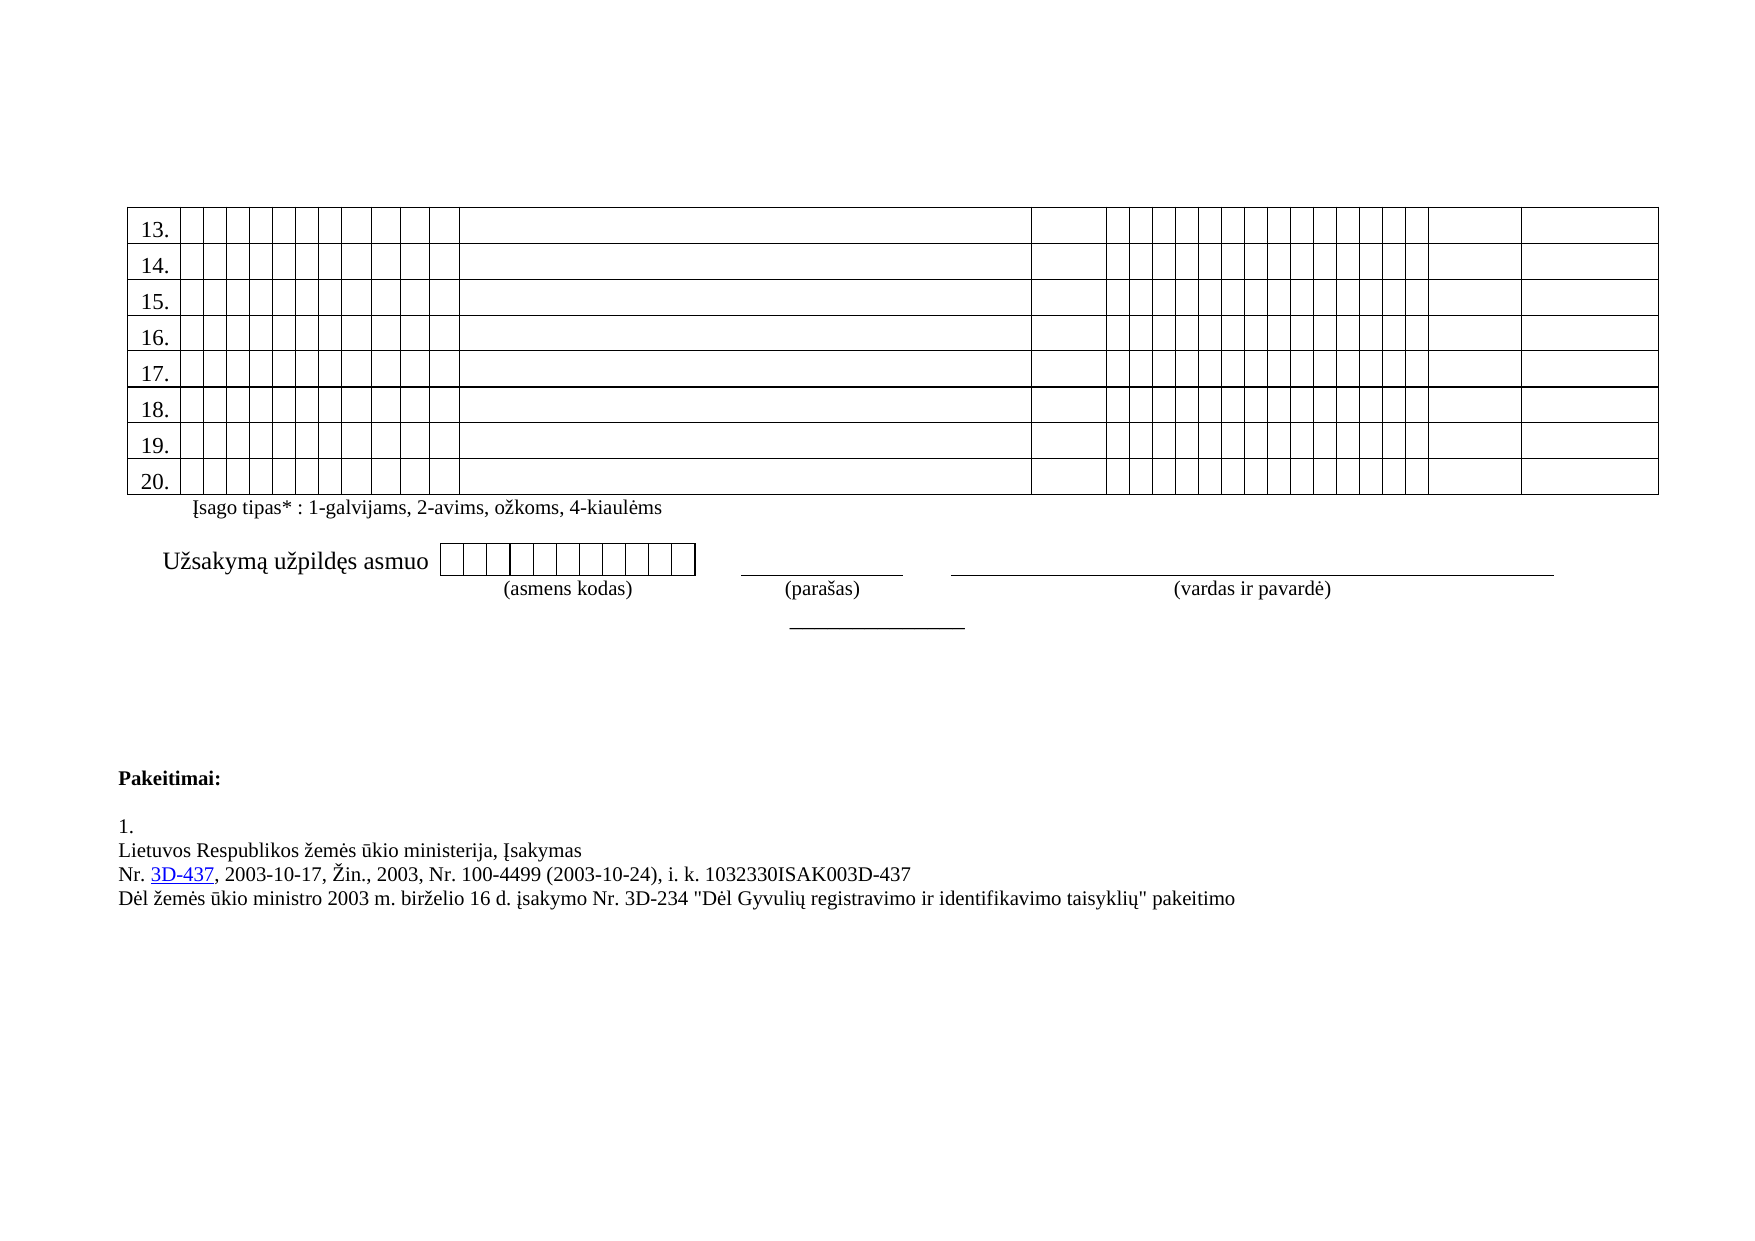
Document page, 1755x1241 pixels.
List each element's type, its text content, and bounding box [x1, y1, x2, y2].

table_cell [1576, 208, 1603, 243]
table_cell [1383, 388, 1405, 422]
table_cell [1199, 244, 1221, 278]
table_cell [1176, 459, 1198, 494]
table_cell [1360, 244, 1382, 278]
table_cell [430, 208, 459, 243]
table_cell [1130, 351, 1152, 386]
table_cell [1498, 423, 1521, 458]
table_cell [227, 280, 249, 314]
table_cell [1153, 280, 1175, 314]
table_cell [342, 423, 371, 458]
table_cell [1429, 388, 1452, 422]
table_cell [916, 423, 939, 458]
table_cell [151, 575, 180, 603]
table_cell [372, 459, 400, 494]
table_cell [1153, 423, 1175, 458]
table_cell [1522, 459, 1548, 494]
table_cell [1153, 351, 1175, 386]
table_cell [273, 244, 295, 278]
table_cell [518, 244, 547, 278]
table_cell [1009, 459, 1031, 494]
table_cell [1176, 280, 1198, 314]
table_cell [782, 244, 812, 278]
table_cell [939, 244, 962, 278]
table_cell (vardas ir pavardė) [951, 576, 1554, 603]
table_cell [635, 459, 665, 494]
table_cell [606, 208, 635, 243]
table_cell [1268, 388, 1290, 422]
table_header [718, 543, 741, 574]
table_cell [1314, 244, 1336, 278]
table_cell [209, 575, 238, 603]
table_cell [1522, 244, 1548, 278]
table_header [857, 543, 880, 574]
table_cell [1604, 316, 1631, 350]
table_cell [753, 459, 782, 494]
table_cell [635, 280, 665, 314]
table_cell [1498, 388, 1521, 422]
table_cell [1222, 244, 1244, 278]
table_cell [577, 459, 606, 494]
table_cell [1245, 316, 1267, 350]
table_cell [460, 208, 488, 243]
table_cell 15. [128, 280, 180, 314]
table_cell [354, 575, 383, 603]
table_cell [1009, 208, 1031, 243]
table_cell [204, 244, 226, 278]
table_cell 17. [128, 351, 180, 386]
table_cell [1475, 351, 1498, 386]
table_cell [227, 351, 249, 386]
table_cell [870, 208, 893, 243]
table_cell [372, 244, 400, 278]
table_cell [1576, 388, 1603, 422]
table_cell [963, 423, 985, 458]
table_cell [939, 208, 962, 243]
table_cell [724, 423, 753, 458]
table_cell [724, 459, 753, 494]
table_cell [1576, 351, 1603, 386]
table_cell [985, 280, 1008, 314]
table_cell [665, 459, 694, 494]
table_cell [1631, 351, 1658, 386]
table_cell [181, 351, 203, 386]
table_cell [1314, 388, 1336, 422]
table_cell [753, 423, 782, 458]
table_cell [1107, 208, 1129, 243]
table_cell [841, 351, 870, 386]
table_cell [412, 575, 441, 603]
table_header [1226, 543, 1253, 574]
table_header [1171, 543, 1198, 574]
table_cell [724, 244, 753, 278]
table_cell [1199, 388, 1221, 422]
table_header [951, 543, 978, 574]
table_cell [1429, 244, 1452, 278]
table_cell [401, 244, 429, 278]
table_cell [1631, 316, 1658, 350]
table_cell [1176, 208, 1198, 243]
table_cell [204, 388, 226, 422]
table_cell [1337, 244, 1359, 278]
table_cell [963, 208, 985, 243]
table_cell [401, 280, 429, 314]
table_cell [963, 316, 985, 350]
table_cell [1107, 351, 1129, 386]
table_cell [1314, 351, 1336, 386]
table_cell [635, 244, 665, 278]
table_cell [1057, 316, 1082, 350]
text Įsago tipas* : 1-galvijams, 2-avims, ožkoms, 4-kiaulėms [118, 495, 1636, 519]
table_cell [753, 208, 782, 243]
table_cell [1222, 316, 1244, 350]
table_cell [401, 423, 429, 458]
table_cell [296, 244, 318, 278]
table_cell [430, 244, 459, 278]
table_cell [1337, 423, 1359, 458]
table_cell [870, 280, 893, 314]
table_header [741, 543, 764, 574]
table_cell [342, 244, 371, 278]
table_cell [489, 316, 518, 350]
table_cell [547, 388, 577, 422]
table_cell [665, 280, 694, 314]
table_cell [694, 316, 723, 350]
table_cell [1314, 280, 1336, 314]
table_cell [1604, 388, 1631, 422]
table_cell [1337, 459, 1359, 494]
table_cell [273, 351, 295, 386]
table_cell [939, 388, 962, 422]
table_cell [1383, 208, 1405, 243]
table_cell [577, 208, 606, 243]
table_cell [1576, 244, 1603, 278]
table_cell (asmens kodas) [441, 576, 695, 603]
table_cell [227, 244, 249, 278]
table_cell [227, 208, 249, 243]
table_cell [812, 244, 841, 278]
table_cell [963, 244, 985, 278]
table_header [926, 543, 951, 574]
table_cell [372, 280, 400, 314]
table_cell [753, 316, 782, 350]
table_header [534, 544, 556, 574]
table_cell [1406, 244, 1428, 278]
table_cell [893, 388, 916, 422]
table_cell [635, 423, 665, 458]
table_header [1445, 543, 1472, 574]
table_cell [1522, 423, 1548, 458]
table_cell [1057, 423, 1082, 458]
table_cell (parašas) [741, 576, 903, 603]
table_cell [1130, 459, 1152, 494]
table_cell [1291, 280, 1313, 314]
table_cell [1452, 280, 1475, 314]
table_header [580, 544, 602, 574]
table_cell [1245, 388, 1267, 422]
table_cell [1549, 351, 1576, 386]
table_cell [1130, 244, 1152, 278]
table_cell [325, 575, 354, 603]
table_cell [1522, 280, 1548, 314]
table_cell [1268, 208, 1290, 243]
table_cell [916, 459, 939, 494]
table_header [834, 543, 857, 574]
table_header [1061, 543, 1088, 574]
table_cell [1291, 244, 1313, 278]
table_cell [870, 388, 893, 422]
table_cell [296, 459, 318, 494]
table_cell [227, 459, 249, 494]
table_cell [606, 316, 635, 350]
table_cell [724, 388, 753, 422]
table_cell [665, 351, 694, 386]
table_cell [460, 280, 488, 314]
text Nr. 3D-437, 2003-10-17, Žin., 2003, Nr. 100-4499 (2003-10-24), i. k. 1032330ISAK003D-437 [118, 862, 1636, 886]
table_cell [1222, 423, 1244, 458]
table_cell [1009, 280, 1031, 314]
table_cell [1199, 208, 1221, 243]
table_cell [1107, 316, 1129, 350]
table_header [788, 543, 811, 574]
table_cell [753, 244, 782, 278]
table_cell 19. [128, 423, 180, 458]
table_header [880, 543, 903, 574]
table_cell [841, 208, 870, 243]
table_cell [893, 316, 916, 350]
table_header [1088, 543, 1116, 574]
table_cell [870, 351, 893, 386]
table_cell [1176, 244, 1198, 278]
table_cell [1107, 388, 1129, 422]
table_cell [916, 280, 939, 314]
table_cell [1406, 351, 1428, 386]
table_cell [296, 423, 318, 458]
table_cell [547, 244, 577, 278]
table_cell [383, 575, 412, 603]
table_cell [273, 388, 295, 422]
table_cell [1360, 388, 1382, 422]
table_cell [1429, 316, 1452, 350]
table_cell [1107, 459, 1129, 494]
table_cell [342, 208, 371, 243]
table_cell [1360, 208, 1382, 243]
table_cell [489, 280, 518, 314]
table_cell [782, 280, 812, 314]
table_cell [841, 388, 870, 422]
table_cell [489, 459, 518, 494]
table_cell [985, 351, 1008, 386]
table_cell [1406, 316, 1428, 350]
table_cell [401, 351, 429, 386]
table_cell [273, 459, 295, 494]
table_cell [430, 423, 459, 458]
table_cell [1631, 423, 1658, 458]
table_cell [1429, 351, 1452, 386]
table_cell [1082, 244, 1106, 278]
table_cell [1009, 244, 1031, 278]
table_cell [1549, 208, 1576, 243]
table_header [1472, 543, 1554, 574]
table_cell [319, 316, 341, 350]
table_cell [916, 388, 939, 422]
table_cell [319, 208, 341, 243]
table_cell [1199, 351, 1221, 386]
table_header [764, 543, 787, 574]
table_cell [1268, 244, 1290, 278]
table_cell [1222, 388, 1244, 422]
table_cell [372, 208, 400, 243]
table_cell [250, 423, 272, 458]
table_cell [430, 459, 459, 494]
table_cell [1245, 459, 1267, 494]
table_cell [724, 316, 753, 350]
table_cell [1222, 351, 1244, 386]
table_cell [1032, 459, 1057, 494]
table_cell [985, 244, 1008, 278]
table_cell [547, 459, 577, 494]
table_cell [227, 316, 249, 350]
table_cell [939, 280, 962, 314]
table_cell [1549, 280, 1576, 314]
table_cell [963, 280, 985, 314]
table_header [1116, 543, 1143, 574]
table_cell [1245, 208, 1267, 243]
table_cell [1130, 208, 1152, 243]
table_cell 13. [128, 208, 180, 243]
table_cell [319, 459, 341, 494]
table_cell [1314, 208, 1336, 243]
table_cell [694, 388, 723, 422]
table_cell [1406, 208, 1428, 243]
table_cell [181, 208, 203, 243]
table_cell [1360, 459, 1382, 494]
table_cell [694, 280, 723, 314]
table_cell [319, 351, 341, 386]
table_cell 18. [128, 388, 180, 422]
table_cell [665, 244, 694, 278]
table_cell [694, 244, 723, 278]
table_cell [1549, 316, 1576, 350]
table_cell [963, 459, 985, 494]
table_cell [1291, 208, 1313, 243]
table_cell [812, 280, 841, 314]
table_cell [1383, 316, 1405, 350]
table_cell [916, 244, 939, 278]
table_cell [635, 316, 665, 350]
table_cell [1314, 316, 1336, 350]
table_cell [985, 208, 1008, 243]
table_cell [1475, 388, 1498, 422]
table_header [603, 544, 625, 574]
table_header [696, 543, 718, 574]
table_cell [1222, 208, 1244, 243]
table_cell [694, 459, 723, 494]
table_cell [870, 244, 893, 278]
table_cell [430, 280, 459, 314]
table_cell [1130, 388, 1152, 422]
table_cell [985, 388, 1008, 422]
table_cell [841, 280, 870, 314]
table_cell [939, 316, 962, 350]
table_cell [460, 423, 488, 458]
table_cell [1631, 244, 1658, 278]
table_cell [1549, 388, 1576, 422]
table_cell [1475, 244, 1498, 278]
table_cell [1009, 351, 1031, 386]
table_cell [841, 316, 870, 350]
table_cell [939, 423, 962, 458]
table_cell [635, 208, 665, 243]
table_cell [1245, 351, 1267, 386]
table_cell [273, 280, 295, 314]
table_cell [1082, 280, 1106, 314]
table_cell [1032, 388, 1057, 422]
table_header [1390, 543, 1417, 574]
table_cell [273, 316, 295, 350]
table_cell [342, 316, 371, 350]
table_cell [1291, 423, 1313, 458]
table_cell [753, 388, 782, 422]
table_cell [1360, 316, 1382, 350]
table_cell [1057, 208, 1082, 243]
table_cell [577, 244, 606, 278]
table_header [1280, 543, 1308, 574]
table_cell [893, 459, 916, 494]
table_cell [460, 316, 488, 350]
table_cell [841, 244, 870, 278]
table_cell [870, 423, 893, 458]
table_cell [606, 280, 635, 314]
table_cell [250, 244, 272, 278]
table_cell [518, 208, 547, 243]
table_cell [812, 423, 841, 458]
table_cell [694, 208, 723, 243]
table_cell [489, 423, 518, 458]
table_cell [606, 388, 635, 422]
table_cell [547, 280, 577, 314]
table_cell 14. [128, 244, 180, 278]
table_cell [1383, 423, 1405, 458]
table_cell [1082, 388, 1106, 422]
table_cell [1576, 316, 1603, 350]
table_cell [812, 459, 841, 494]
table_cell [577, 351, 606, 386]
table_cell [1429, 423, 1452, 458]
table_header [1308, 543, 1335, 574]
table_header [464, 544, 486, 574]
table_cell [1176, 351, 1198, 386]
table_header [626, 544, 648, 574]
table_cell [782, 316, 812, 350]
table_cell [1107, 244, 1129, 278]
table_cell [489, 388, 518, 422]
table_cell [1082, 351, 1106, 386]
table_cell [1222, 280, 1244, 314]
table_cell [273, 208, 295, 243]
table_cell [1153, 208, 1175, 243]
table_cell [1452, 316, 1475, 350]
table_cell [518, 351, 547, 386]
table_cell [1549, 459, 1576, 494]
table_header [672, 544, 694, 574]
table_cell [227, 388, 249, 422]
table_header [1418, 543, 1445, 574]
table_cell [1057, 388, 1082, 422]
table_cell [1604, 208, 1631, 243]
table_cell [181, 388, 203, 422]
table_cell [1452, 208, 1475, 243]
table_cell [1522, 316, 1548, 350]
table_cell [1360, 280, 1382, 314]
table_header [1253, 543, 1280, 574]
table_cell [489, 351, 518, 386]
table_cell [204, 280, 226, 314]
table_cell [273, 423, 295, 458]
table_cell [1082, 316, 1106, 350]
table_cell [782, 351, 812, 386]
table_cell [1268, 280, 1290, 314]
table_cell [841, 423, 870, 458]
table_cell [204, 423, 226, 458]
table_cell [1153, 459, 1175, 494]
table_cell [870, 459, 893, 494]
table_cell [1383, 351, 1405, 386]
table_cell [1452, 244, 1475, 278]
table_cell [1475, 208, 1498, 243]
table_cell [296, 316, 318, 350]
table_cell [939, 459, 962, 494]
table_cell [606, 244, 635, 278]
text ______________ [118, 603, 1636, 631]
table_cell [1549, 244, 1576, 278]
table_cell [695, 575, 718, 603]
table_cell 20. [128, 459, 180, 494]
table_cell [985, 459, 1008, 494]
table_cell [1130, 316, 1152, 350]
table_cell [1153, 388, 1175, 422]
table_cell [577, 280, 606, 314]
table_cell [1498, 351, 1521, 386]
table_cell [1009, 316, 1031, 350]
table_header [1033, 543, 1061, 574]
table_cell [1032, 351, 1057, 386]
table_cell [547, 351, 577, 386]
table_header [511, 544, 533, 574]
table_cell [1176, 388, 1198, 422]
table_cell [606, 351, 635, 386]
table_cell [1337, 280, 1359, 314]
table_header [128, 543, 151, 574]
table_cell [1176, 423, 1198, 458]
table_header Užsakymą užpildęs asmuo [151, 543, 440, 574]
table_cell [227, 423, 249, 458]
table_cell [1009, 388, 1031, 422]
table_header [487, 544, 509, 574]
table_cell [577, 423, 606, 458]
table_cell [1337, 388, 1359, 422]
table_cell [319, 388, 341, 422]
table_cell [1475, 316, 1498, 350]
table_cell [128, 575, 151, 603]
table_cell [926, 575, 951, 603]
table_header [649, 544, 671, 574]
table_header [1006, 543, 1033, 574]
table_cell [724, 208, 753, 243]
table_cell [1057, 459, 1082, 494]
table_header [978, 543, 1006, 574]
table_cell [1199, 459, 1221, 494]
table_cell [606, 423, 635, 458]
table_cell [401, 459, 429, 494]
table_cell [372, 316, 400, 350]
table_cell [939, 351, 962, 386]
table_cell [430, 388, 459, 422]
table_cell [489, 208, 518, 243]
table_cell [893, 244, 916, 278]
table_cell [1498, 244, 1521, 278]
table_cell [372, 388, 400, 422]
table_cell [963, 388, 985, 422]
table_cell [1631, 459, 1658, 494]
table_cell [812, 388, 841, 422]
table_cell [694, 423, 723, 458]
table_cell [1199, 423, 1221, 458]
table_cell [893, 351, 916, 386]
table_cell [812, 316, 841, 350]
table_cell [342, 388, 371, 422]
table_cell [518, 280, 547, 314]
table_cell [1032, 280, 1057, 314]
table_cell [1429, 459, 1452, 494]
table_cell [518, 423, 547, 458]
table_cell [1406, 280, 1428, 314]
table_cell [1337, 208, 1359, 243]
table_cell [1107, 280, 1129, 314]
table_cell [1082, 208, 1106, 243]
table_header [811, 543, 834, 574]
table_header [1198, 543, 1226, 574]
table_cell [1337, 316, 1359, 350]
table_cell [204, 351, 226, 386]
table_cell [1631, 208, 1658, 243]
table_header [1143, 543, 1171, 574]
table_cell [1498, 459, 1521, 494]
table_cell [181, 280, 203, 314]
table_cell [916, 208, 939, 243]
table_cell [319, 280, 341, 314]
table_cell [319, 244, 341, 278]
table_cell [1604, 280, 1631, 314]
table_cell [1245, 244, 1267, 278]
table_cell [296, 208, 318, 243]
table_cell [753, 280, 782, 314]
table_cell [238, 575, 267, 603]
table_cell [694, 351, 723, 386]
table_cell [1383, 244, 1405, 278]
table_cell [1245, 423, 1267, 458]
table_cell [1291, 388, 1313, 422]
table_cell [1406, 459, 1428, 494]
table_cell [372, 423, 400, 458]
table_cell [401, 208, 429, 243]
table_cell [430, 316, 459, 350]
table_cell [1522, 351, 1548, 386]
table_cell [1452, 388, 1475, 422]
table_cell [1314, 423, 1336, 458]
table_cell [1057, 280, 1082, 314]
table_cell [1522, 388, 1548, 422]
table_cell [460, 351, 488, 386]
table_cell [1314, 459, 1336, 494]
table_cell [342, 351, 371, 386]
table_cell [250, 351, 272, 386]
table_cell [1475, 280, 1498, 314]
text Pakeitimai: [118, 766, 1636, 790]
table_cell [963, 351, 985, 386]
table_cell [1604, 244, 1631, 278]
text Lietuvos Respublikos žemės ūkio ministerija, Įsakymas [118, 838, 1636, 862]
table_cell [181, 316, 203, 350]
table_cell [1452, 351, 1475, 386]
table_cell [1576, 459, 1603, 494]
table_cell [1604, 459, 1631, 494]
table_cell [1153, 316, 1175, 350]
text Dėl žemės ūkio ministro 2003 m. birželio 16 d. įsakymo Nr. 3D-234 "Dėl Gyvulių registravimo ir identifikavimo taisyklių" pakeitimo [118, 886, 1636, 910]
table_cell [547, 316, 577, 350]
table_cell [401, 388, 429, 422]
table_cell [1107, 423, 1129, 458]
table_cell [296, 388, 318, 422]
table_cell [985, 423, 1008, 458]
table_cell [665, 208, 694, 243]
table_cell [1406, 423, 1428, 458]
table_cell [1549, 423, 1576, 458]
table_cell [1032, 244, 1057, 278]
table_header [1335, 543, 1363, 574]
table_cell [319, 423, 341, 458]
table_cell [1452, 423, 1475, 458]
table_cell [250, 459, 272, 494]
table_cell [1429, 280, 1452, 314]
table_header [557, 544, 579, 574]
table_cell [1176, 316, 1198, 350]
table_cell [782, 388, 812, 422]
table_cell [181, 423, 203, 458]
table_cell [1057, 244, 1082, 278]
table_cell [665, 388, 694, 422]
table_cell [181, 244, 203, 278]
table_cell [1268, 351, 1290, 386]
table_cell [635, 351, 665, 386]
table_cell [250, 316, 272, 350]
table_cell [1360, 423, 1382, 458]
table_header [441, 544, 463, 574]
table_cell [916, 316, 939, 350]
table_cell [1268, 423, 1290, 458]
table_cell [1475, 423, 1498, 458]
table_cell [1498, 280, 1521, 314]
table_cell [577, 316, 606, 350]
table_cell [460, 388, 488, 422]
table_cell [1383, 459, 1405, 494]
table_cell [296, 280, 318, 314]
table_cell [1522, 208, 1548, 243]
table_cell [1576, 280, 1603, 314]
table_cell [250, 388, 272, 422]
table_cell [401, 316, 429, 350]
table_cell [665, 316, 694, 350]
table_cell [1631, 388, 1658, 422]
table_cell [985, 316, 1008, 350]
table_cell [250, 208, 272, 243]
table_cell [1429, 208, 1452, 243]
table_cell [1498, 208, 1521, 243]
table_cell [1291, 351, 1313, 386]
table_cell [1406, 388, 1428, 422]
table_cell [841, 459, 870, 494]
table_cell [724, 280, 753, 314]
table_cell [1057, 351, 1082, 386]
table_header [1363, 543, 1390, 574]
table_cell [1199, 316, 1221, 350]
table_cell [903, 575, 926, 603]
table_cell [782, 459, 812, 494]
table_cell [547, 423, 577, 458]
table_cell [518, 459, 547, 494]
table_cell [1604, 423, 1631, 458]
table_cell [870, 316, 893, 350]
table_cell [577, 388, 606, 422]
table_cell [893, 280, 916, 314]
table_cell [606, 459, 635, 494]
table_cell [1032, 208, 1057, 243]
table_cell [250, 280, 272, 314]
table_cell [812, 351, 841, 386]
table_cell [296, 575, 325, 603]
table_cell [812, 208, 841, 243]
table_cell [1199, 280, 1221, 314]
table_cell [1032, 423, 1057, 458]
table_cell [1153, 244, 1175, 278]
table_cell [204, 208, 226, 243]
table_cell [296, 351, 318, 386]
text 1. [118, 814, 1636, 838]
table_cell [1222, 459, 1244, 494]
table_cell [1337, 351, 1359, 386]
table_cell [635, 388, 665, 422]
table_cell [1082, 459, 1106, 494]
table_cell [782, 423, 812, 458]
table_cell [1009, 423, 1031, 458]
table_cell [1130, 280, 1152, 314]
table_cell [1452, 459, 1475, 494]
table_cell [547, 208, 577, 243]
table_cell [1082, 423, 1106, 458]
table_cell [460, 244, 488, 278]
table_cell [342, 280, 371, 314]
table_cell [180, 575, 209, 603]
table_cell [489, 244, 518, 278]
table_cell [1268, 459, 1290, 494]
table_cell 16. [128, 316, 180, 350]
table_cell [460, 459, 488, 494]
table_cell [1498, 316, 1521, 350]
table_cell [1604, 351, 1631, 386]
table_header [903, 543, 926, 574]
table_cell [1576, 423, 1603, 458]
table_cell [204, 459, 226, 494]
table_cell [1475, 459, 1498, 494]
table_cell [181, 459, 203, 494]
table_cell [342, 459, 371, 494]
table_cell [1360, 351, 1382, 386]
table_cell [782, 208, 812, 243]
table_cell [893, 423, 916, 458]
table_cell [718, 575, 741, 603]
table_cell [1631, 280, 1658, 314]
table_cell [1291, 459, 1313, 494]
table_cell [1383, 280, 1405, 314]
table_cell [753, 351, 782, 386]
table_cell [204, 316, 226, 350]
table_cell [916, 351, 939, 386]
table_cell [1268, 316, 1290, 350]
table_cell [665, 423, 694, 458]
table_cell [724, 351, 753, 386]
table_cell [893, 208, 916, 243]
table_cell [1291, 316, 1313, 350]
table_cell [430, 351, 459, 386]
table_cell [518, 388, 547, 422]
table_cell [1032, 316, 1057, 350]
table_cell [518, 316, 547, 350]
table_cell [1130, 423, 1152, 458]
table_cell [267, 575, 296, 603]
table_cell [1245, 280, 1267, 314]
table_cell [372, 351, 400, 386]
